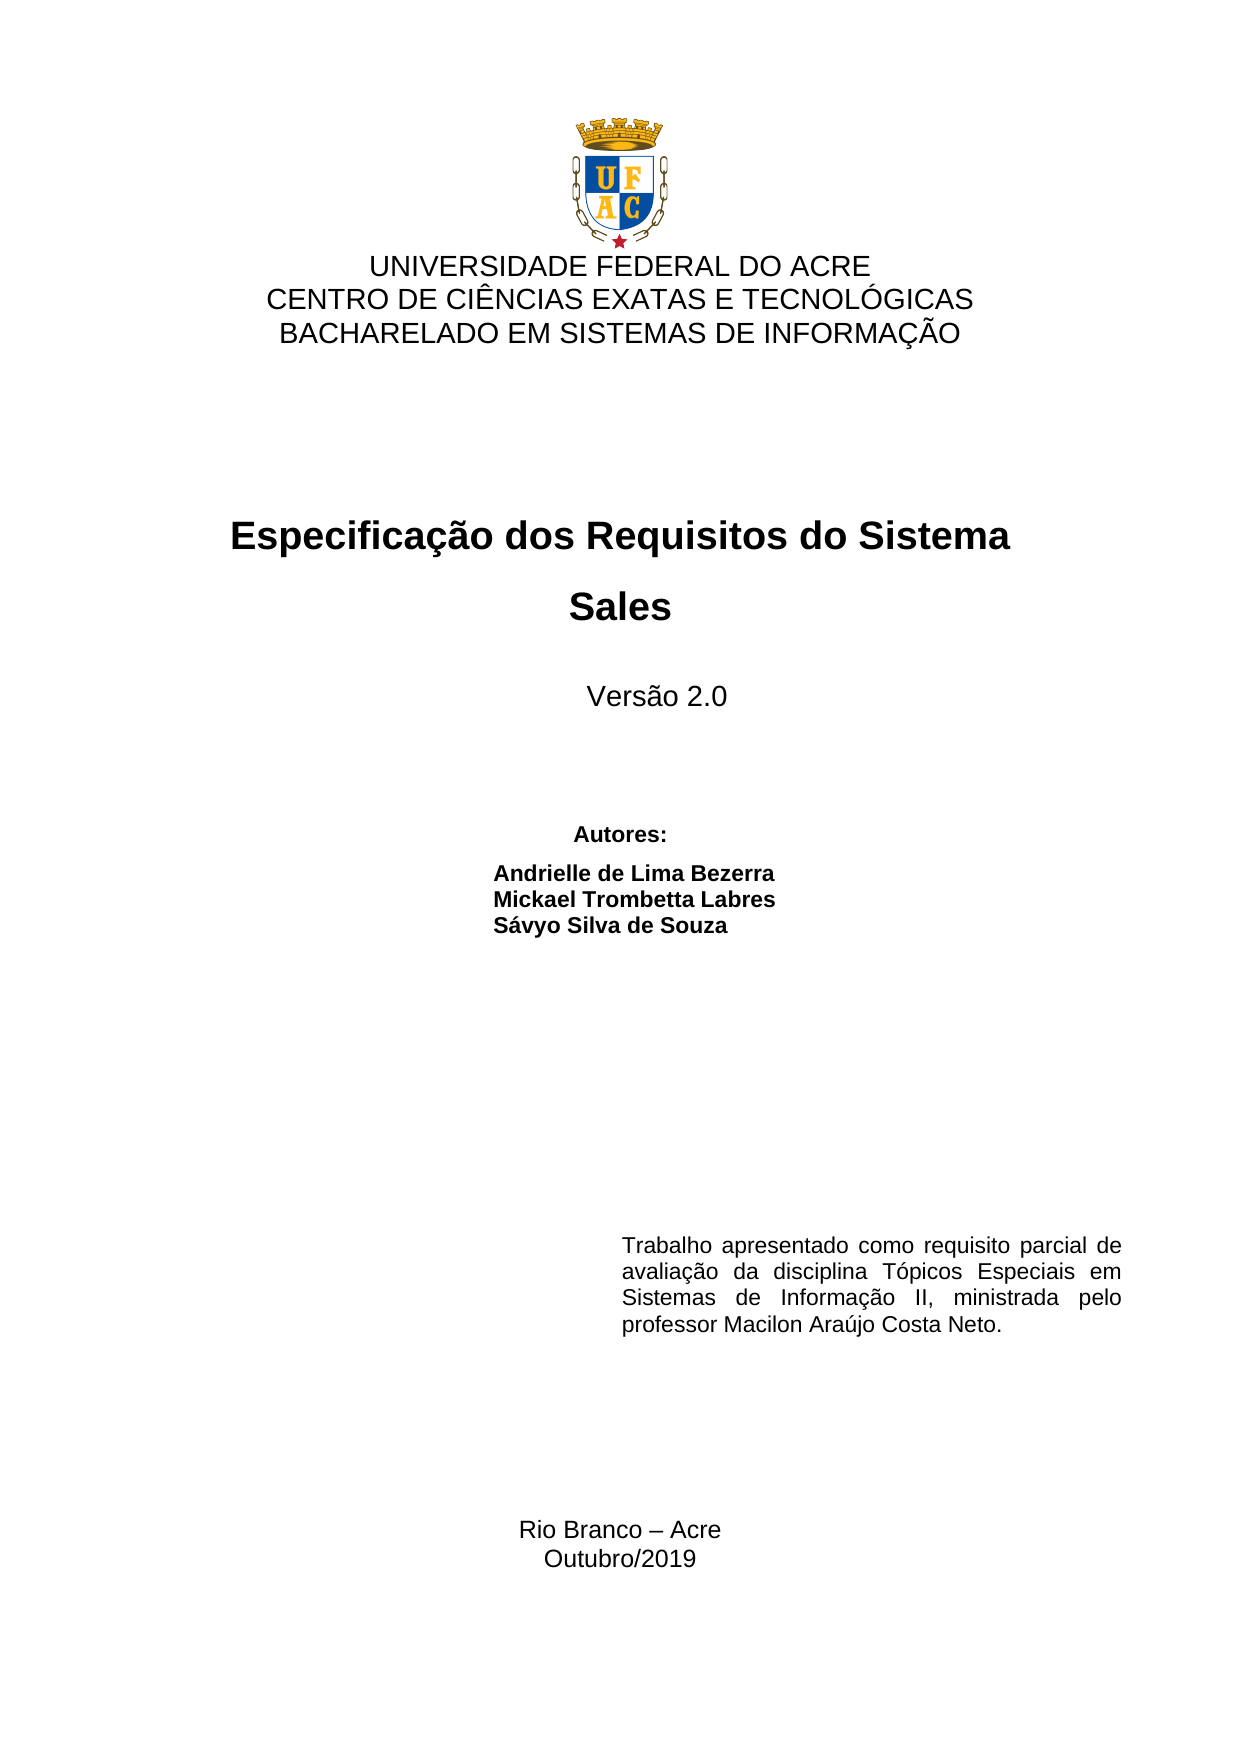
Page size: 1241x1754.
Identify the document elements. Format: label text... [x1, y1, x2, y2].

picture [572, 118, 668, 249]
text UNIVERSIDADE FEDERAL DO ACRE [118, 249, 1122, 282]
text Autores: [118, 821, 1122, 847]
text Andrielle de Lima Bezerra [418, 860, 1122, 886]
text Sávyo Silva de Souza [418, 912, 1122, 939]
subtitle Versão 2.0 [192, 679, 1122, 712]
text Rio Branco – Acre [118, 1515, 1122, 1543]
text Sales [118, 583, 1122, 629]
text CENTRO DE CIÊNCIAS EXATAS E TECNOLÓGICAS [118, 282, 1122, 316]
text Trabalho apresentado como requisito parcial de avaliação da disciplina Tópicos Especiais em Sistemas de Informação II, ministrada pelo professor Macilon Araújo Costa Neto. [622, 1232, 1122, 1337]
text BACHARELADO EM SISTEMAS DE INFORMAÇÃO [118, 316, 1122, 349]
text Mickael Trombetta Labres [418, 886, 1122, 912]
text Especificação dos Requisitos do Sistema [118, 512, 1122, 558]
text Outubro/2019 [118, 1543, 1122, 1572]
